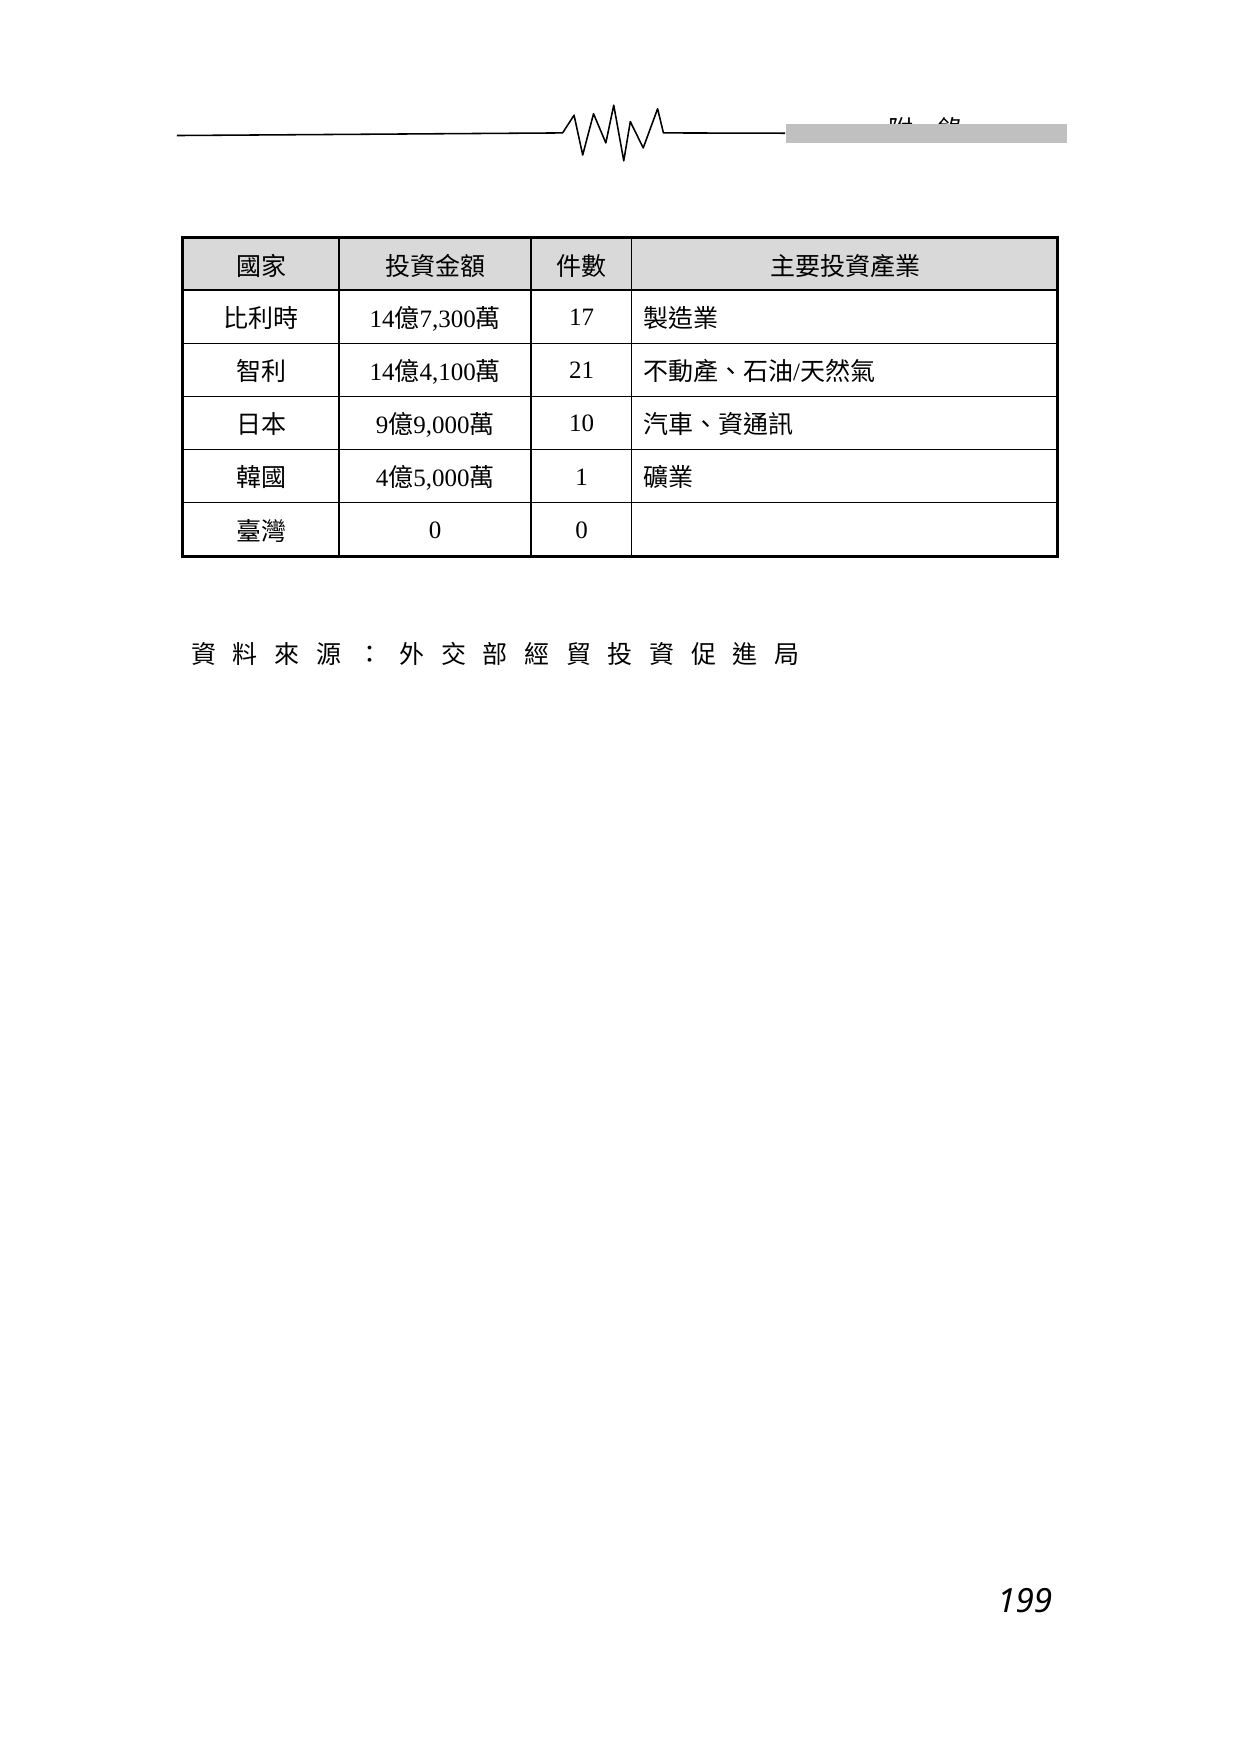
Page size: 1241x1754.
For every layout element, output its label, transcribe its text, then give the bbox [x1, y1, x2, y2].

table_cell 4億5,000萬 [340, 450, 530, 502]
table_cell 臺灣 [184, 503, 338, 555]
table_cell 0 [532, 503, 631, 555]
table_header 投資金額 [340, 239, 530, 289]
table_cell 10 [532, 397, 631, 449]
table_cell 智利 [184, 344, 338, 396]
table_cell 17 [532, 291, 631, 342]
table_cell 汽車、資通訊 [632, 397, 1056, 449]
table_cell 14億4,100萬 [340, 344, 530, 396]
table_header 件數 [532, 239, 631, 289]
table_cell 不動產、石油/天然氣 [632, 344, 1056, 396]
table_header 主要投資產業 [632, 239, 1056, 289]
table_cell [632, 503, 1056, 555]
text 資料來源：外交部經貿投資促進局 [183, 611, 1058, 674]
table_cell 礦業 [632, 450, 1056, 502]
table_cell 14億7,300萬 [340, 291, 530, 342]
table_cell 9億9,000萬 [340, 397, 530, 449]
table_cell 製造業 [632, 291, 1056, 342]
table_cell 0 [340, 503, 530, 555]
table_cell 韓國 [184, 450, 338, 502]
table_cell 日本 [184, 397, 338, 449]
table_cell 1 [532, 450, 631, 502]
table_cell 21 [532, 344, 631, 396]
table_cell 比利時 [184, 291, 338, 342]
table_header 國家 [184, 239, 338, 289]
